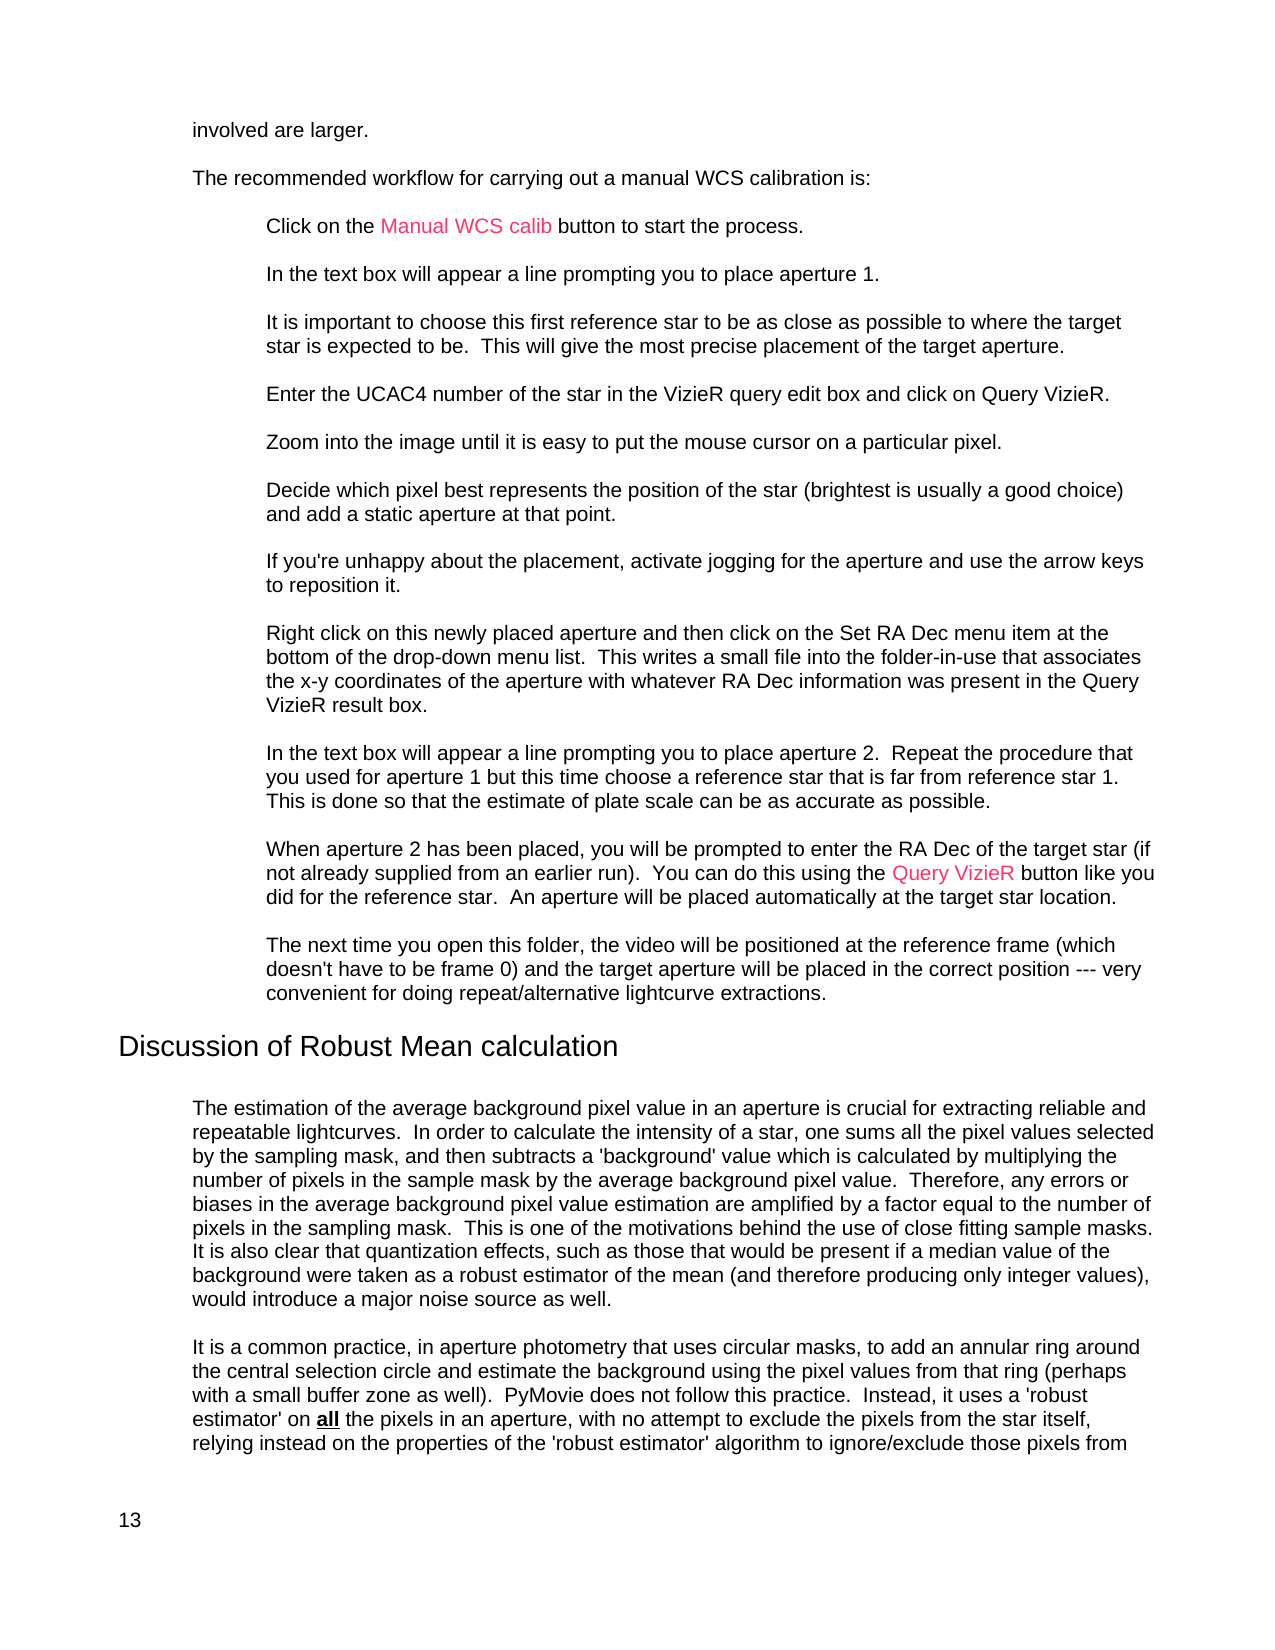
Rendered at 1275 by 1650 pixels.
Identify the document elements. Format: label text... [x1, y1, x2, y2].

text The next time you open this folder, the video will be positioned at the reference frame (which doesn't have to be frame 0) and the target aperture will be placed in the correct position --- very convenient for doing repeat/alternative lightcurve extractions. [266, 933, 1157, 1004]
text Right click on this newly placed aperture and then click on the Set RA Dec menu item at the bottom of the drop-down menu list. This writes a small file into the folder-in-use that associates the x-y coordinates of the aperture with whatever RA Dec information was present in the Query VizieR result box. [266, 621, 1157, 717]
text The estimation of the average background pixel value in an aperture is crucial for extracting reliable and repeatable lightcurves. In order to calculate the intensity of a star, one sums all the pixel values selected by the sampling mask, and then subtracts a 'background' value which is calculated by multiplying the number of pixels in the sample mask by the average background pixel value. Therefore, any errors or biases in the average background pixel value estimation are amplified by a factor equal to the number of pixels in the sampling mask. This is one of the motivations behind the use of close fitting sample masks. It is also clear that quantization effects, such as those that would be present if a median value of the background were taken as a robust estimator of the mean (and therefore producing only integer values), would introduce a major noise source as well. [192, 1096, 1157, 1311]
text When aperture 2 has been placed, you will be prompted to enter the RA Dec of the target star (if not already supplied from an earlier run). You can do this using the Query VizieR button like you did for the reference star. An aperture will be placed automatically at the target star location. [266, 837, 1157, 909]
text It is a common practice, in aperture photometry that uses circular masks, to add an annular ring around the central selection circle and estimate the background using the pixel values from that ring (perhaps with a small buffer zone as well). PyMovie does not follow this practice. Instead, it uses a 'robust estimator' on all the pixels in an aperture, with no attempt to exclude the pixels from the star itself, relying instead on the properties of the 'robust estimator' algorithm to ignore/exclude those pixels from [192, 1335, 1157, 1455]
text The recommended workflow for carrying out a manual WCS calibration is: [192, 166, 1157, 190]
text Discussion of Robust Mean calculation [118, 1028, 1157, 1062]
text In the text box will appear a line prompting you to place aperture 2. Repeat the procedure that you used for aperture 1 but this time choose a reference star that is far from reference star 1. [266, 741, 1157, 789]
text If you're unhappy about the placement, activate jogging for the aperture and use the arrow keys to reposition it. [192, 549, 1157, 597]
text Zoom into the image until it is easy to put the mouse cursor on a particular pixel. [192, 429, 1157, 453]
text It is important to choose this first reference star to be as close as possible to where the target star is expected to be. This will give the most precise placement of the target aperture. [266, 310, 1157, 358]
text involved are larger. [192, 118, 1157, 142]
text Decide which pixel best represents the position of the star (brightest is usually a good choice) and add a static aperture at that point. [266, 477, 1157, 525]
text Enter the UCAC4 number of the star in the VizieR query edit box and click on Query VizieR. [192, 382, 1157, 406]
text This is done so that the estimate of plate scale can be as accurate as possible. [266, 789, 1157, 813]
text In the text box will appear a line prompting you to place aperture 1. [192, 262, 1157, 286]
text Click on the Manual WCS calib button to start the process. [192, 214, 1157, 238]
